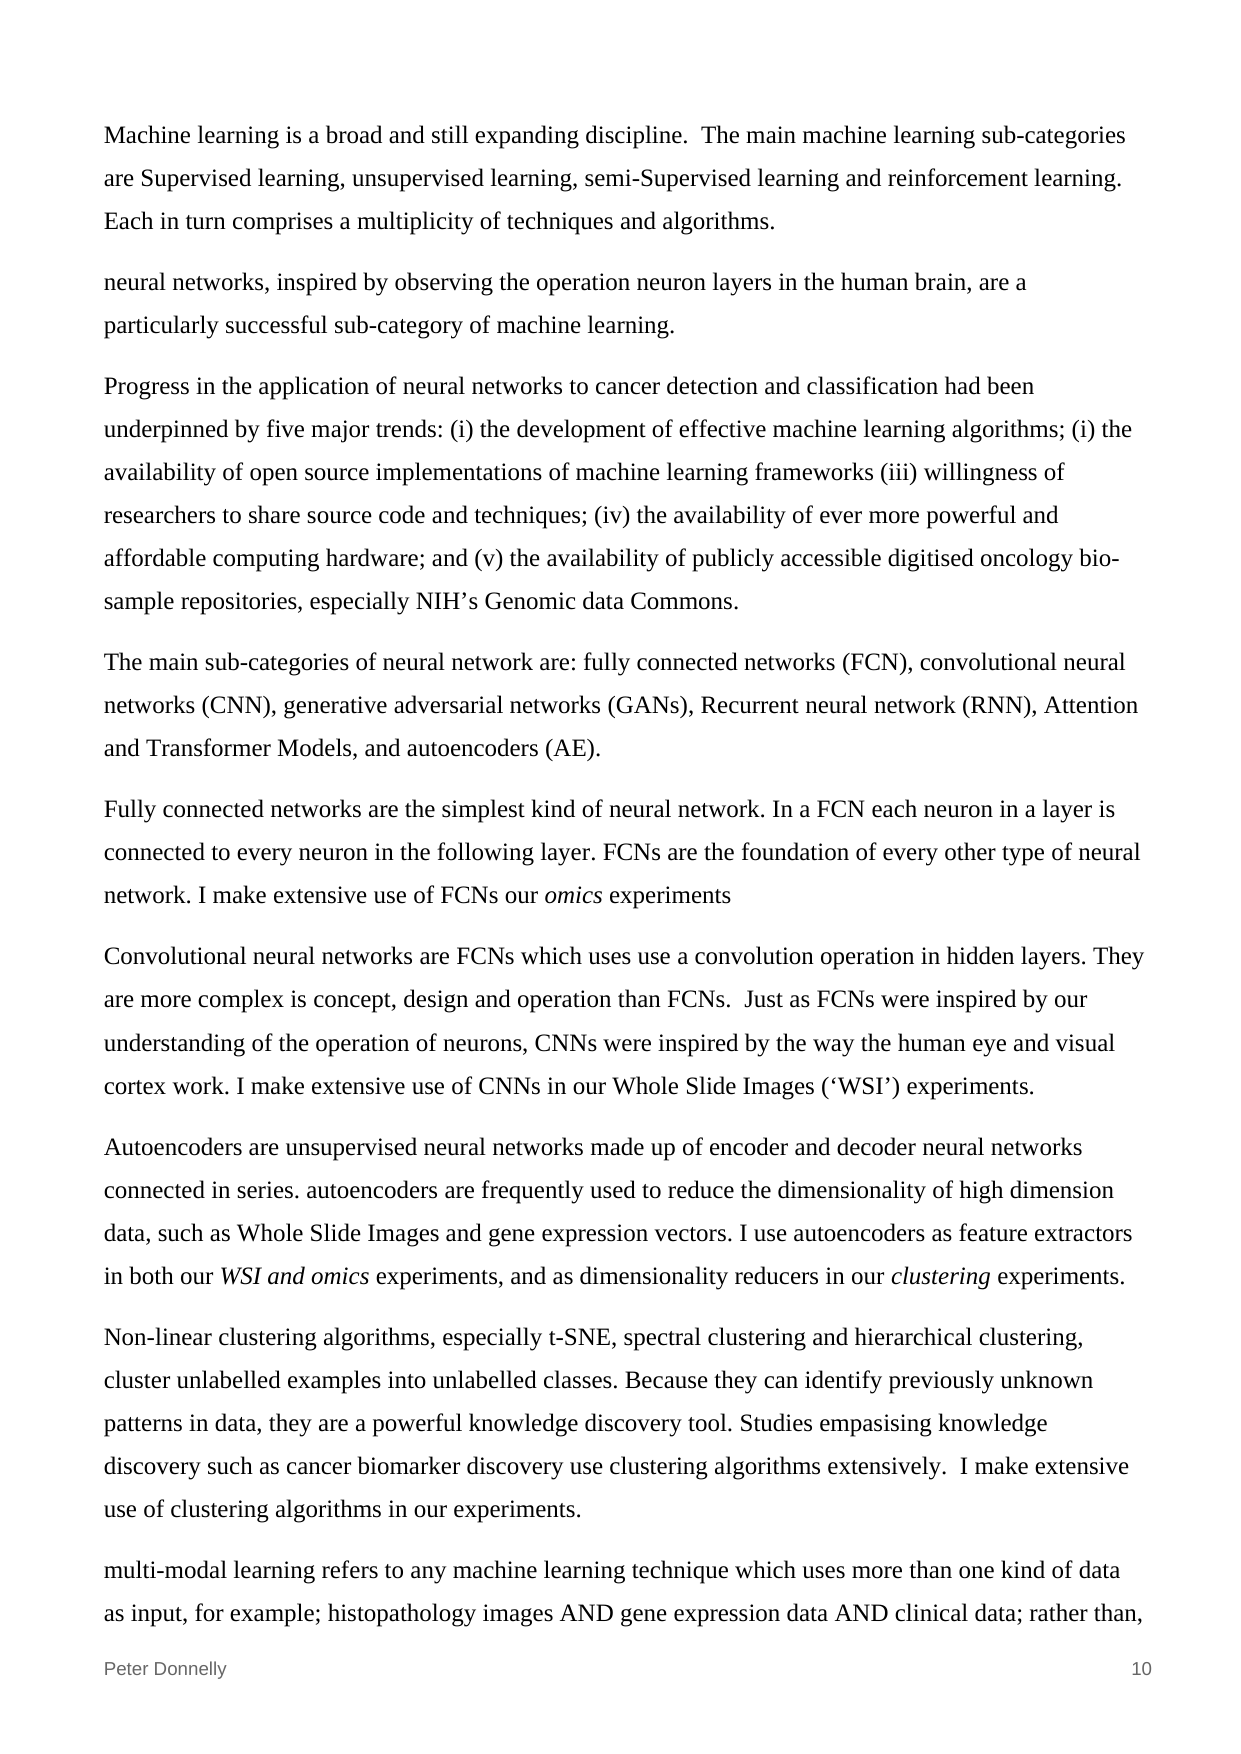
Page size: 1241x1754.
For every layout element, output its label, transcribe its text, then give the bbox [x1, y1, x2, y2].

text Machine learning is a broad and still expanding discipline. The main machine learning sub-categories are Supervised learning, unsupervised learning, semi-Supervised learning and reinforcement learning. Each in turn comprises a multiplicity of techniques and algorithms. [103, 120, 1146, 235]
text Non-linear clustering algorithms, especially t-SNE, spectral clustering and hierarchical clustering, cluster unlabelled examples into unlabelled classes. Because they can identify previously unknown patterns in data, they are a powerful knowledge discovery tool. Studies empasising knowledge discovery such as cancer biomarker discovery use clustering algorithms extensively. I make extensive use of clustering algorithms in our experiments. [103, 1322, 1146, 1523]
text neural networks, inspired by observing the operation neuron layers in the human brain, are a particularly successful sub-category of machine learning. [103, 267, 1146, 339]
text multi-modal learning refers to any machine learning technique which uses more than one kind of data as input, for example; histopathology images AND gene expression data AND clinical data; rather than, [103, 1555, 1146, 1627]
text Convolutional neural networks are FCNs which uses use a convolution operation in hidden layers. They are more complex is concept, design and operation than FCNs. Just as FCNs were inspired by our understanding of the operation of neurons, CNNs were inspired by the way the human eye and visual cortex work. I make extensive use of CNNs in our Whole Slide Images (‘WSI’) experiments. [103, 941, 1146, 1099]
text The main sub-categories of neural network are: fully connected networks (FCN), convolutional neural networks (CNN), generative adversarial networks (GANs), Recurrent neural network (RNN), Attention and Transformer Models, and autoencoders (AE). [103, 647, 1146, 762]
text Autoencoders are unsupervised neural networks made up of encoder and decoder neural networks connected in series. autoencoders are frequently used to reduce the dimensionality of high dimension data, such as Whole Slide Images and gene expression vectors. I use autoencoders as feature extractors in both our WSI and omics experiments, and as dimensionality reducers in our clustering experiments. [103, 1132, 1146, 1290]
text Progress in the application of neural networks to cancer detection and classification had been underpinned by five major trends: (i) the development of effective machine learning algorithms; (i) the availability of open source implementations of machine learning frameworks (iii) willingness of researchers to share source code and techniques; (iv) the availability of ever more powerful and affordable computing hardware; and (v) the availability of publicly accessible digitised oncology bio-sample repositories, especially NIH’s Genomic data Commons. [103, 371, 1146, 615]
text Fully connected networks are the simplest kind of neural network. In a FCN each neuron in a layer is connected to every neuron in the following layer. FCNs are the foundation of every other type of neural network. I make extensive use of FCNs our omics experiments [103, 794, 1146, 909]
